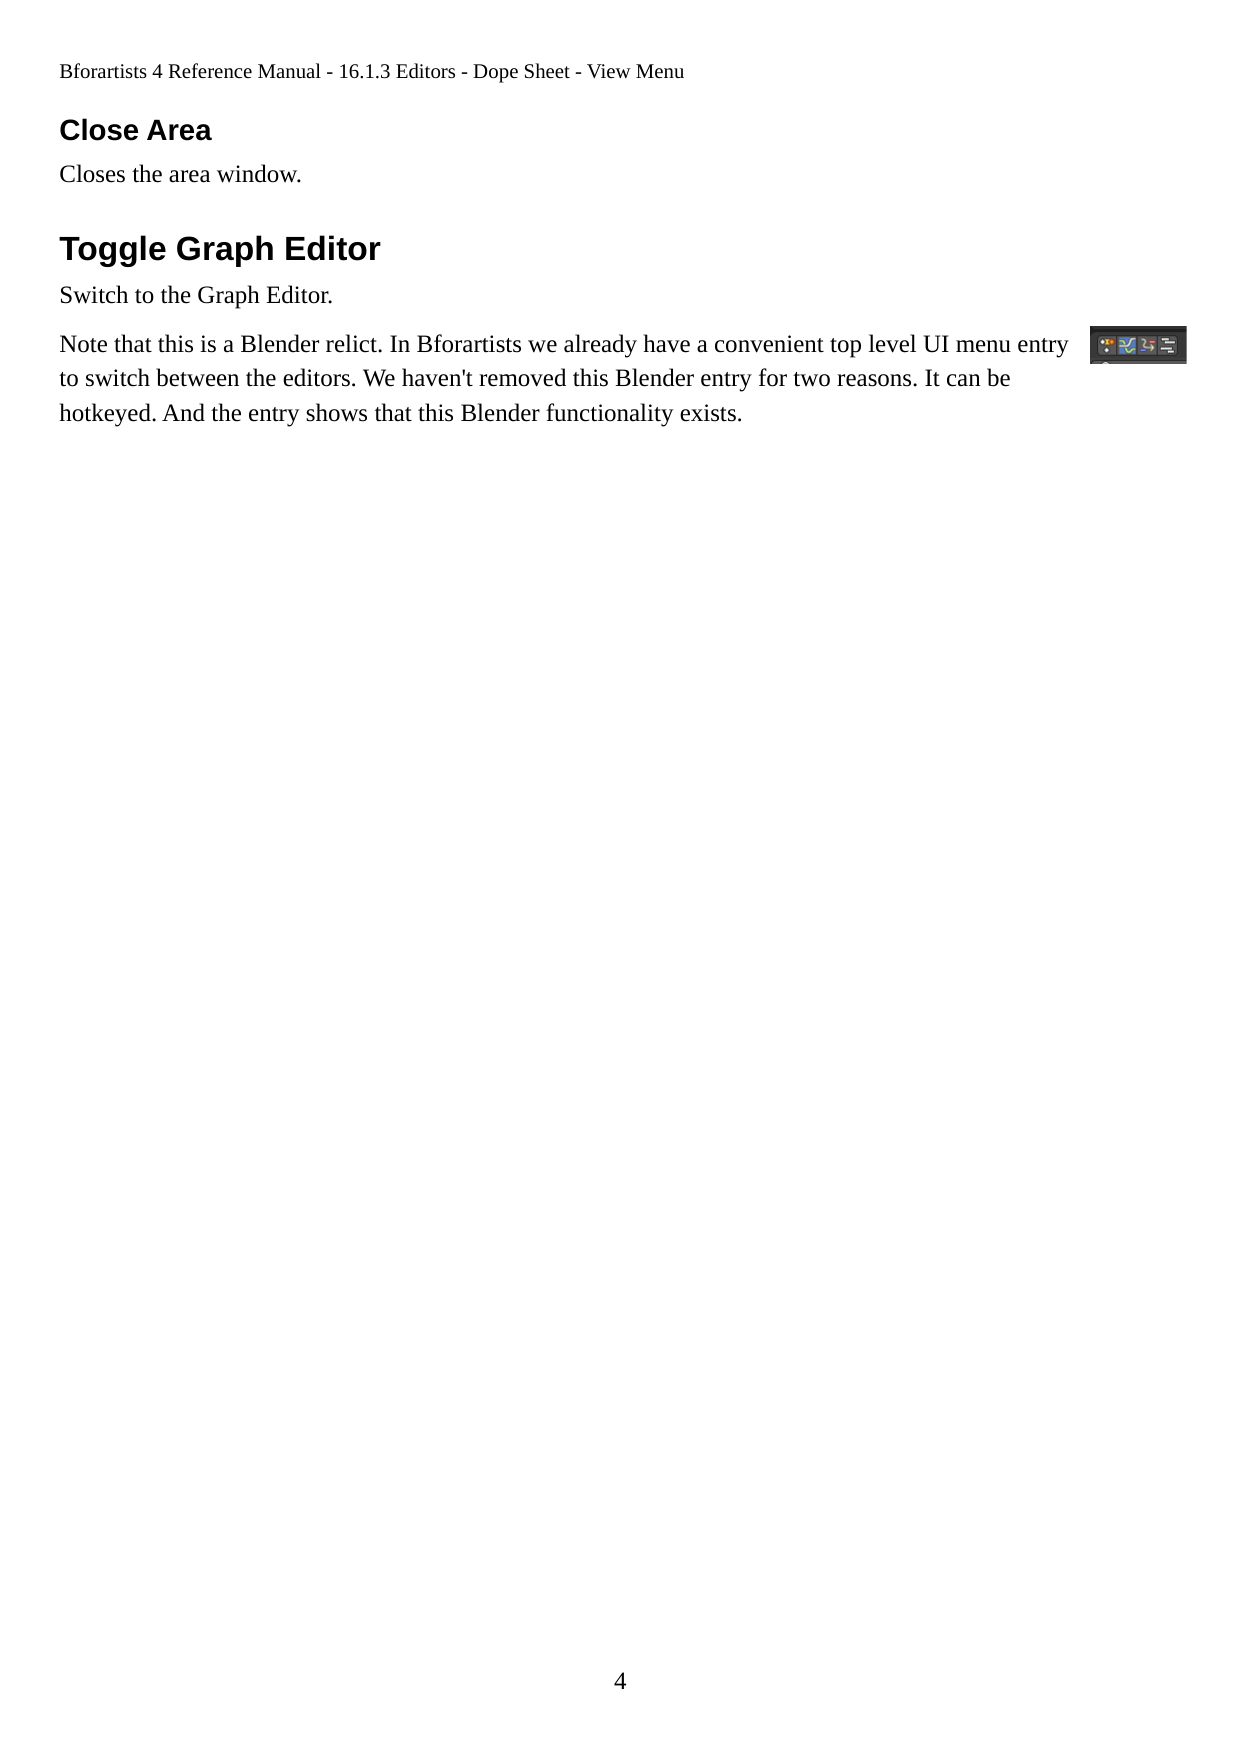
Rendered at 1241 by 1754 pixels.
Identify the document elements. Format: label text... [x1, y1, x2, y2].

text Note that this is a Blender relict. In Bforartists we already have a convenient top level UI menu entry to switch between the editors. We haven't removed this Blender entry for two reasons. It can be hotkeyed. And the entry shows that this Blender functionality exists. [59, 329, 1181, 427]
picture [1090, 326, 1187, 364]
subtitle Close Area [59, 113, 1181, 146]
text Switch to the Graph Editor. [59, 280, 1181, 309]
subtitle Toggle Graph Editor [59, 229, 1181, 267]
text Closes the area window. [59, 159, 1181, 188]
